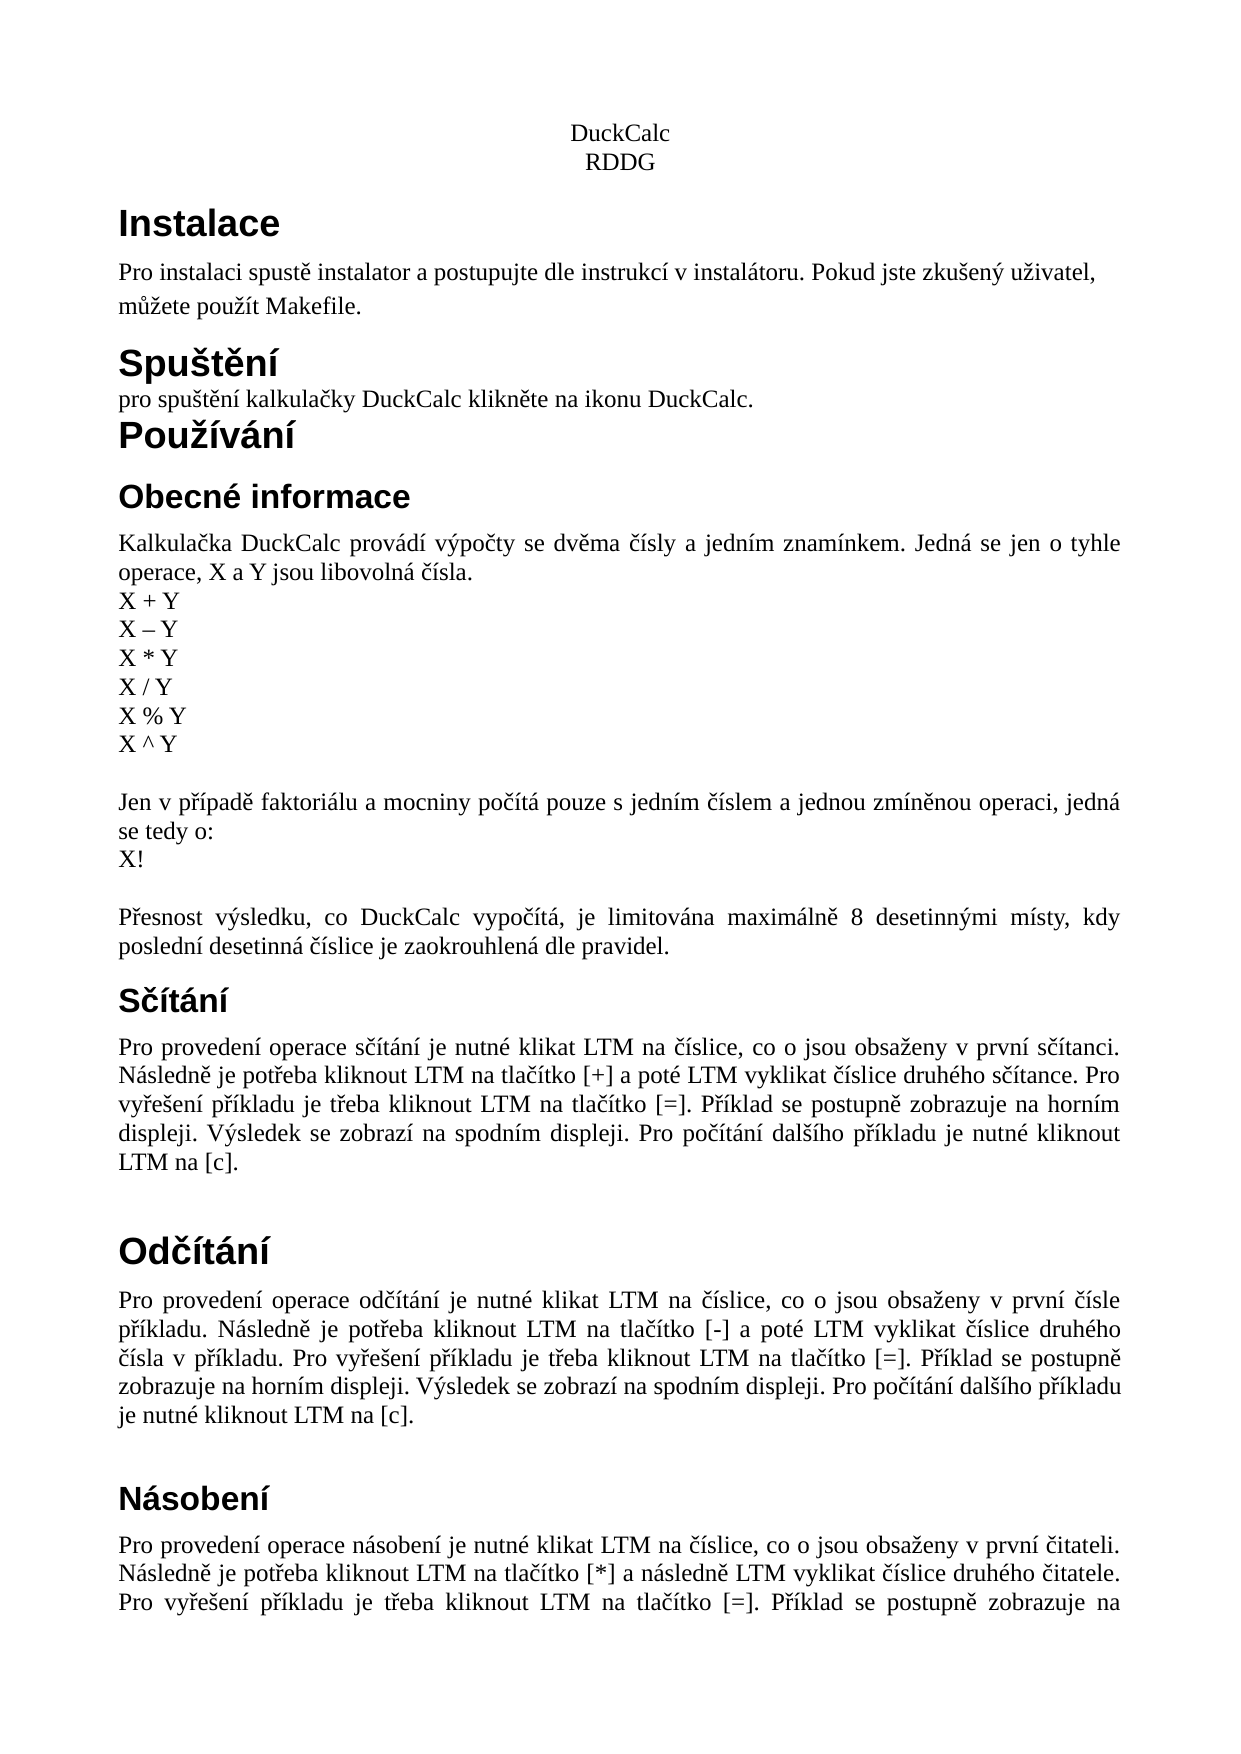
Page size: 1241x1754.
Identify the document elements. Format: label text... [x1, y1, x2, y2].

text X – Y [118, 614, 1122, 643]
text X / Y [118, 672, 1122, 701]
text Spuštění [118, 340, 1122, 384]
text X ^ Y [118, 729, 1122, 758]
text Pro instalaci spustě instalator a postupujte dle instrukcí v instalátoru. Pokud jste zkušený uživatel, můžete použít Makefile. [118, 257, 1122, 320]
text Kalkulačka DuckCalc provádí výpočty se dvěma čísly a jedním znamínkem. Jedná se jen o tyhle operace, X a Y jsou libovolná čísla. [118, 528, 1122, 586]
text Pro provedení operace sčítání je nutné klikat LTM na číslice, co o jsou obsaženy v první sčítanci. Následně je potřeba kliknout LTM na tlačítko [+] a poté LTM vyklikat číslice druhého sčítance. Pro vyřešení příkladu je třeba kliknout LTM na tlačítko [=]. Příklad se postupně zobrazuje na horním displeji. Výsledek se zobrazí na spodním displeji. Pro počítání dalšího příkladu je nutné kliknout LTM na [c]. [118, 1032, 1122, 1175]
text Jen v případě faktoriálu a mocniny počítá pouze s jedním číslem a jednou zmíněnou operaci, jedná se tedy o: [118, 787, 1122, 844]
text Pro provedení operace násobení je nutné klikat LTM na číslice, co o jsou obsaženy v první čitateli. Následně je potřeba kliknout LTM na tlačítko [*] a následně LTM vyklikat číslice druhého čitatele. Pro vyřešení příkladu je třeba kliknout LTM na tlačítko [=]. Příklad se postupně zobrazuje na [118, 1530, 1122, 1616]
text X * Y [118, 643, 1122, 672]
text Používání [118, 413, 1122, 456]
text Přesnost výsledku, co DuckCalc vypočítá, je limitována maximálně 8 desetinnými místy, kdy poslední desetinná číslice je zaokrouhlená dle pravidel. [118, 902, 1122, 959]
text Pro provedení operace odčítání je nutné klikat LTM na číslice, co o jsou obsaženy v první čísle příkladu. Následně je potřeba kliknout LTM na tlačítko [-] a poté LTM vyklikat číslice druhého čísla v příkladu. Pro vyřešení příkladu je třeba kliknout LTM na tlačítko [=]. Příklad se postupně zobrazuje na horním displeji. Výsledek se zobrazí na spodním displeji. Pro počítání dalšího příkladu je nutné kliknout LTM na [c]. [118, 1285, 1122, 1429]
subtitle Instalace [118, 201, 1122, 244]
text X! [118, 844, 1122, 873]
text RDDG [118, 147, 1122, 176]
text pro spuštění kalkulačky DuckCalc klikněte na ikonu DuckCalc. [118, 384, 1122, 413]
subtitle Odčítání [118, 1229, 1122, 1273]
text X + Y [118, 586, 1122, 614]
subtitle Obecné informace [118, 477, 1122, 516]
subtitle Násobení [118, 1478, 1122, 1517]
subtitle Sčítání [118, 980, 1122, 1019]
text DuckCalc [118, 118, 1122, 147]
text X % Y [118, 701, 1122, 729]
